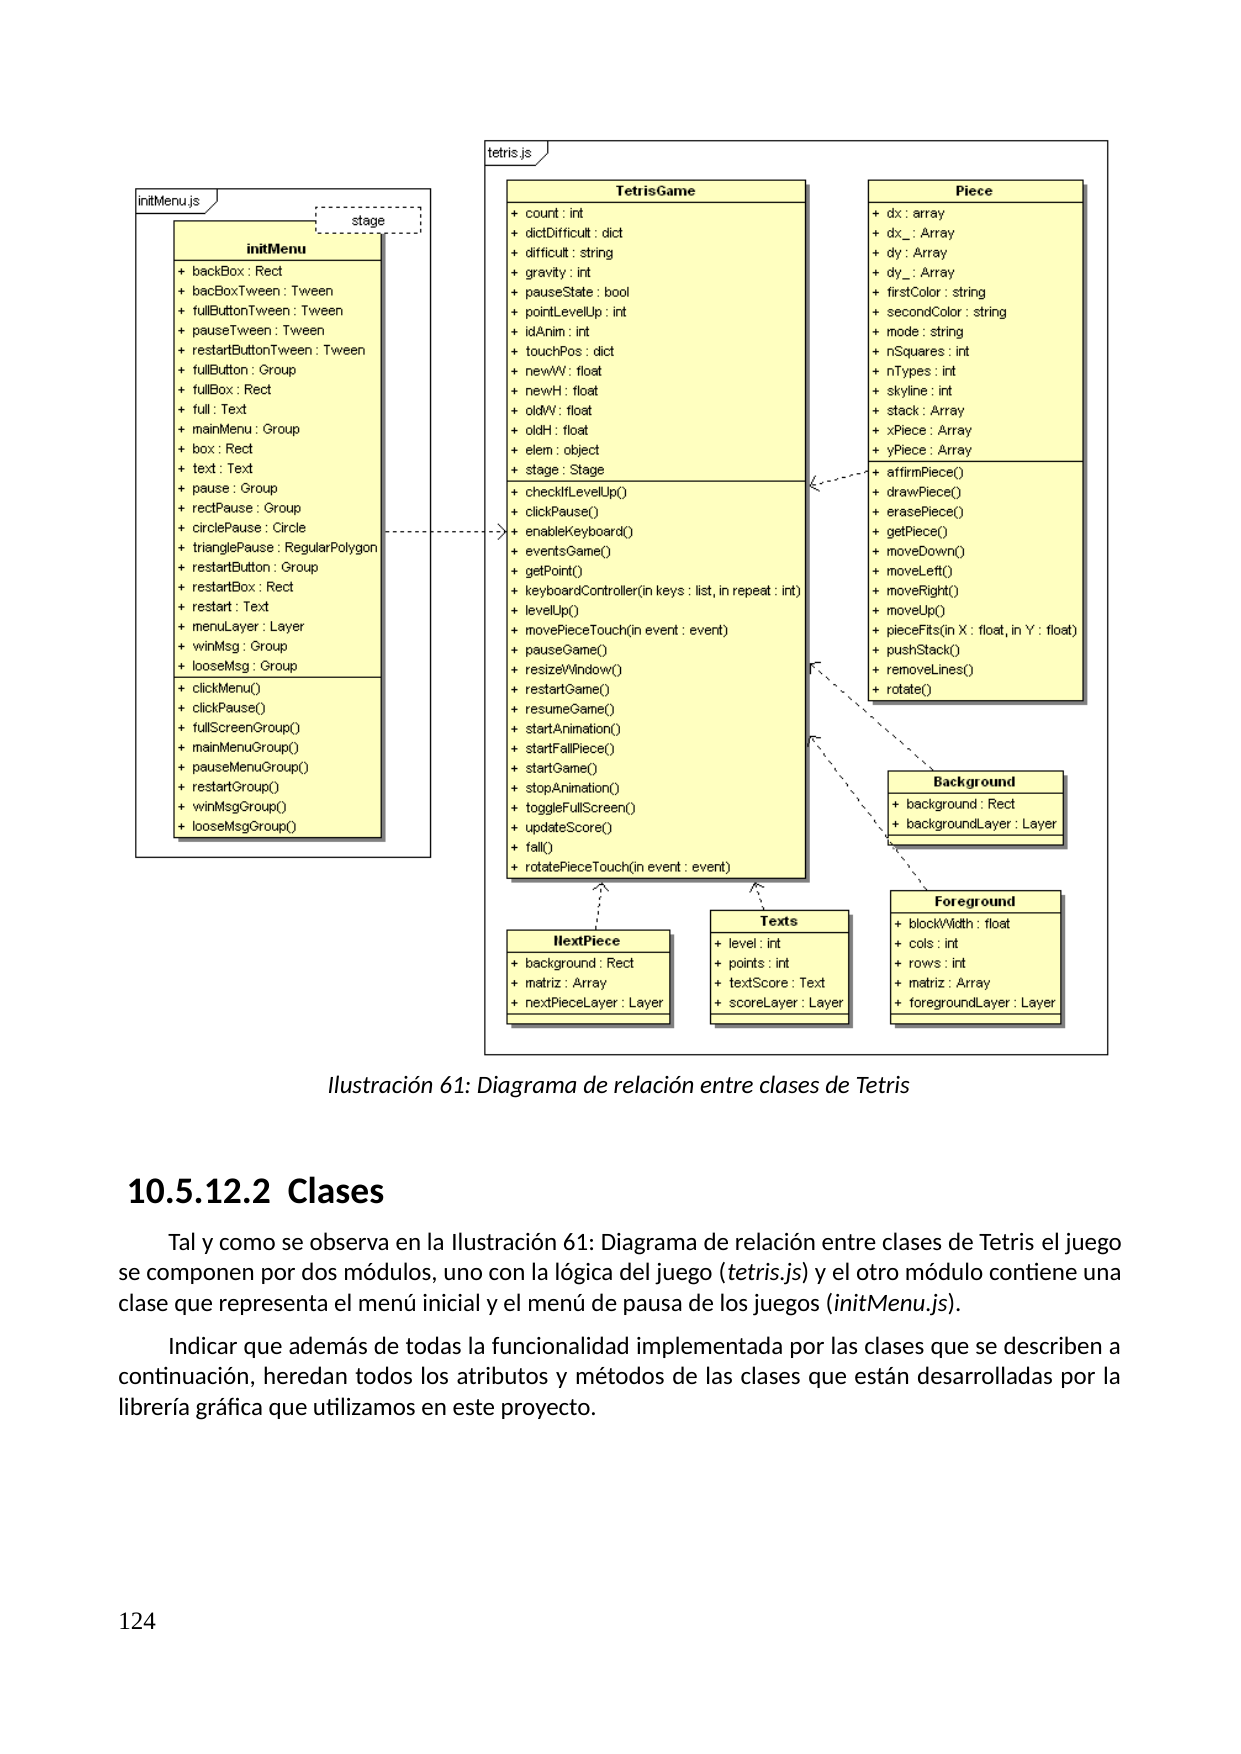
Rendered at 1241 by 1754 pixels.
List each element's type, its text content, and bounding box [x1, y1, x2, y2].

text Ilustración 61: Diagrama de relación entre clases de Tetris [118, 1069, 1122, 1099]
text Tal y como se observa en la Ilustración 61: Diagrama de relación entre clases de Tetris el juego se componen por dos módulos, uno con la lógica del juego (tetris.js) y el otro módulo contiene una clase que representa el menú inicial y el menú de pausa de los juegos (initMenu.js). [118, 1226, 1122, 1317]
text Indicar que además de todas la funcionalidad implementada por las clases que se describen a continuación, heredan todos los atributos y métodos de las clases que están desarrolladas por la librería gráfica que utilizamos en este proyecto. [118, 1330, 1122, 1421]
subtitle Clases [118, 1167, 1122, 1213]
picture [118, 118, 1122, 1069]
